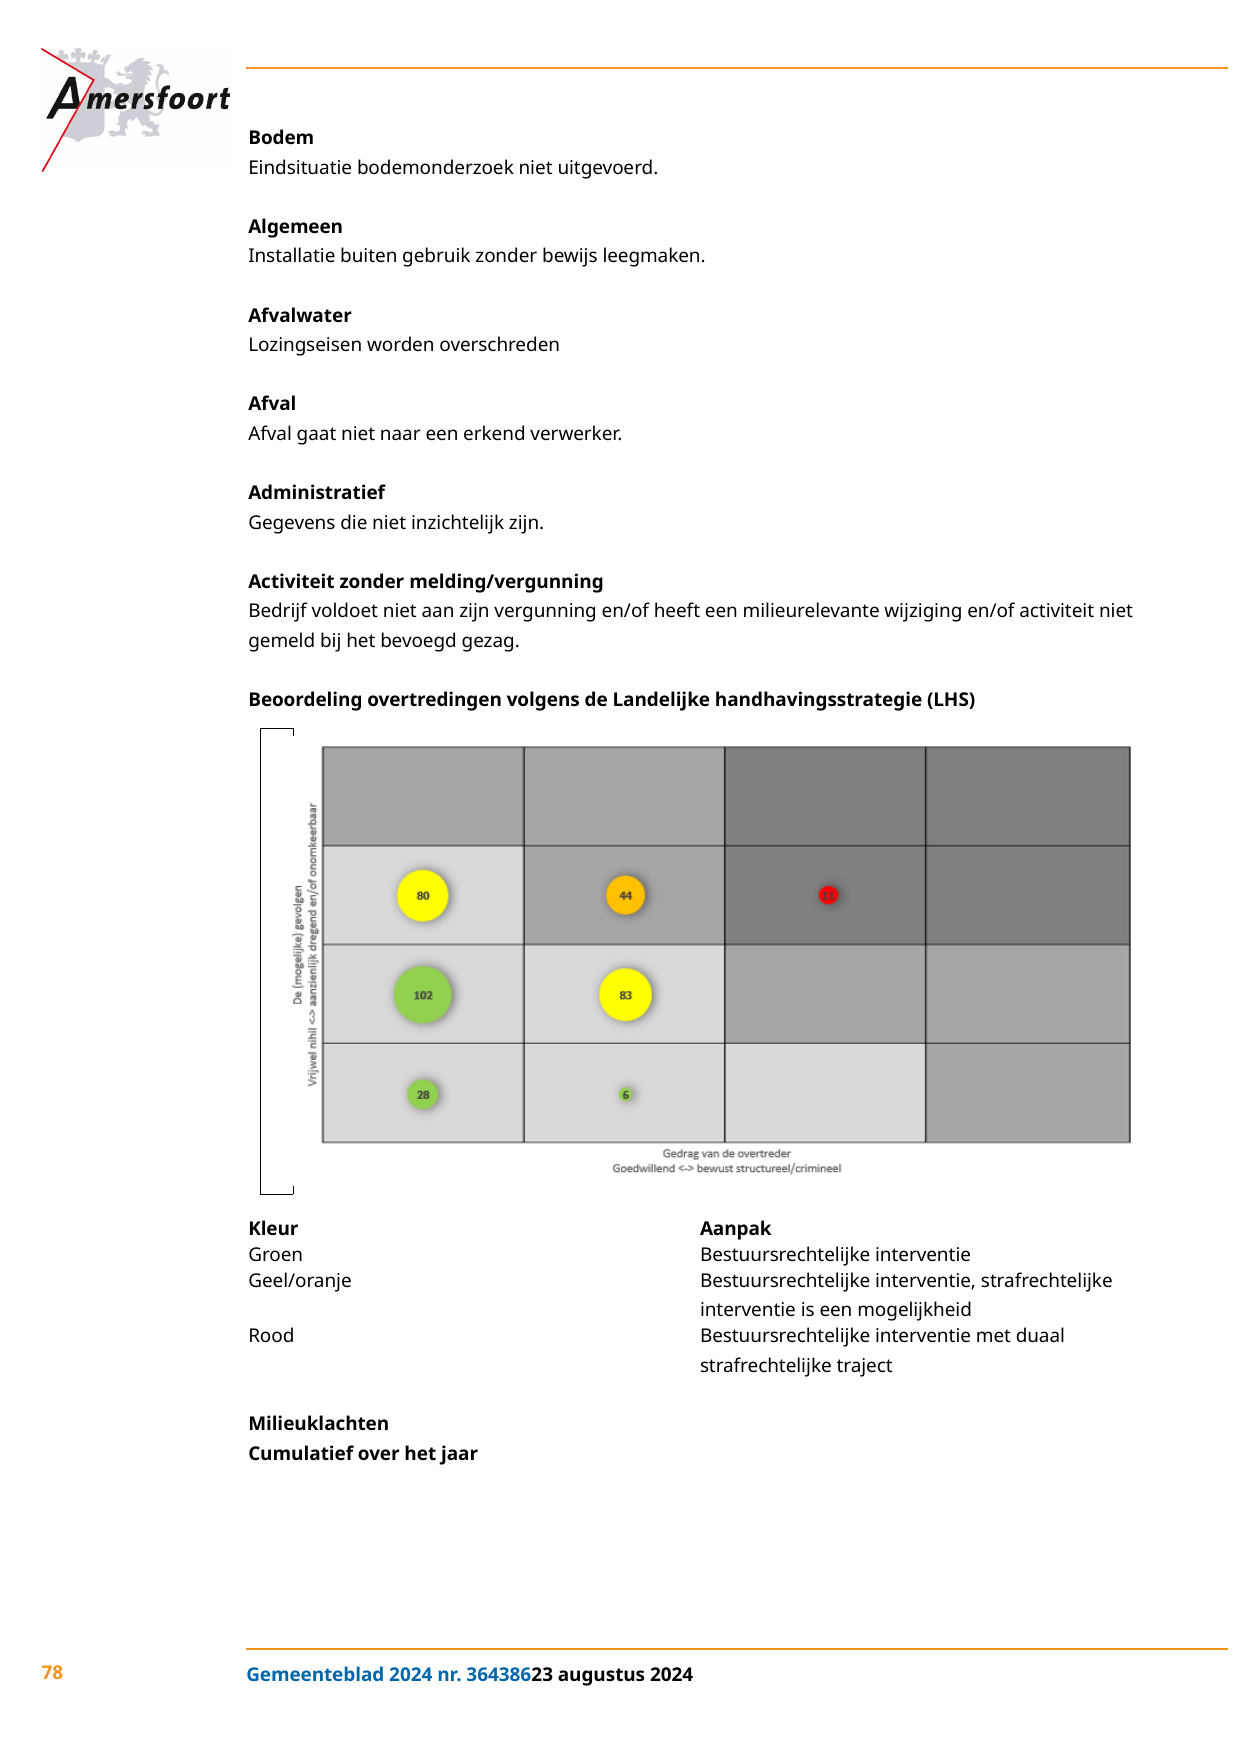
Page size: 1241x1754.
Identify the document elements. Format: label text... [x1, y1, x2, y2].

table_header Kleur [248, 1216, 700, 1241]
text Installatie buiten gebruik zonder bewijs leegmaken. [248, 243, 1152, 268]
table_cell Bestuursrechtelijke interventie, strafrechtelijke interventie is een mogelijkheid [700, 1267, 1152, 1322]
text Cumulatief over het jaar [248, 1440, 1152, 1466]
text Gegevens die niet inzichtelijk zijn. [248, 509, 1152, 535]
text Afval gaat niet naar een erkend verwerker. [248, 420, 1152, 446]
text Eindsituatie bodemonderzoek niet uitgevoerd. [248, 154, 1152, 180]
table_cell Rood [248, 1323, 700, 1378]
text Beoordeling overtredingen volgens de Landelijke handhavingsstrategie (LHS) [248, 686, 1152, 712]
text Administratief [248, 479, 1152, 505]
text Afvalwater [248, 302, 1152, 328]
text Algemeen [248, 213, 1152, 239]
table_cell Bestuursrechtelijke interventie [700, 1241, 1152, 1267]
table_cell Bestuursrechtelijke interventie met duaal strafrechtelijke traject [700, 1323, 1152, 1378]
picture [268, 736, 1173, 1186]
picture [41, 47, 231, 172]
text Milieuklachten [248, 1411, 1152, 1436]
text Afval [248, 391, 1152, 416]
text Bedrijf voldoet niet aan zijn vergunning en/of heeft een milieurelevante wijziging en/of activiteit niet gemeld bij het bevoegd gezag. [248, 598, 1152, 653]
table_cell Groen [248, 1241, 700, 1267]
text Bodem [248, 124, 1152, 150]
table_header Aanpak [700, 1216, 1152, 1241]
text Lozingseisen worden overschreden [248, 331, 1152, 357]
table_cell Geel/oranje [248, 1267, 700, 1322]
text Activiteit zonder melding/vergunning [248, 568, 1152, 594]
